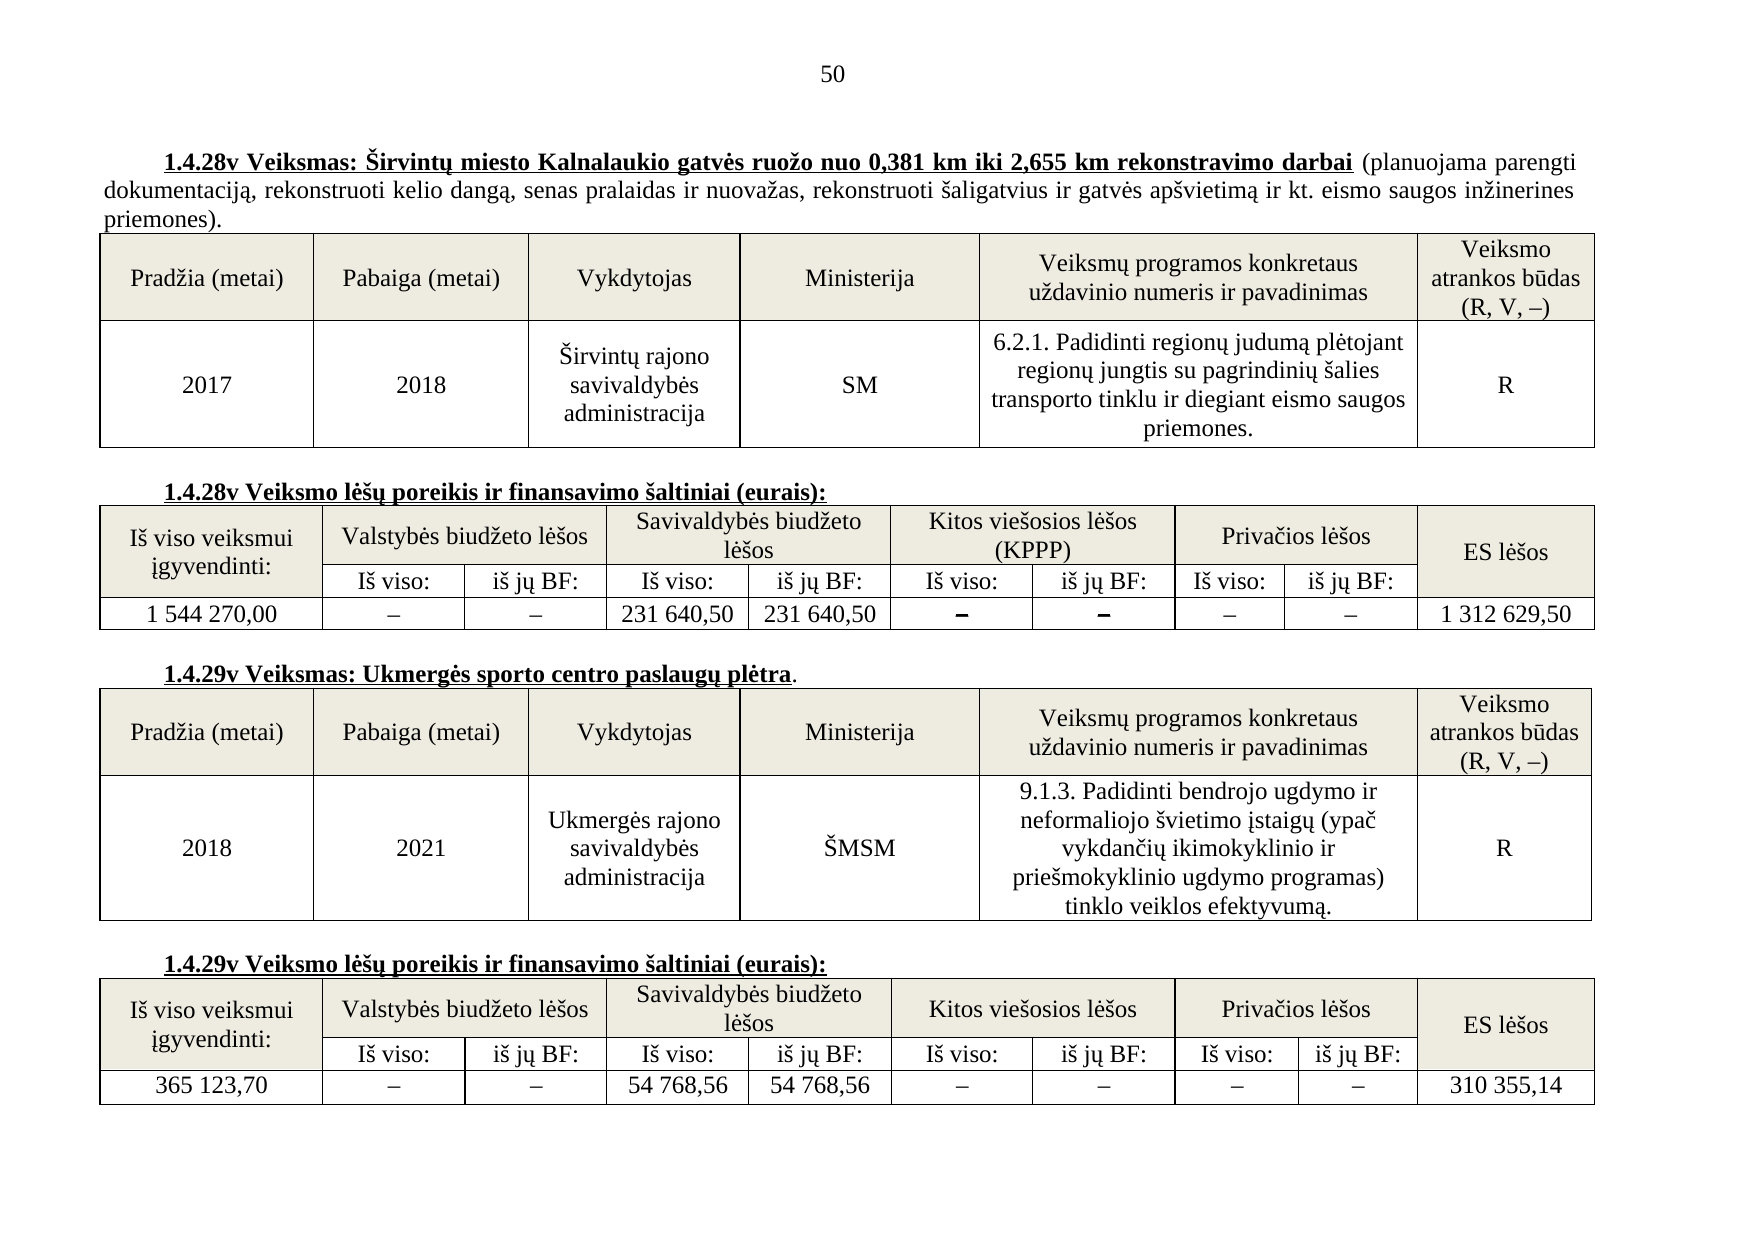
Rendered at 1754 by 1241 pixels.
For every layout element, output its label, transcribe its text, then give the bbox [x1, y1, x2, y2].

table_cell – [1299, 1071, 1417, 1103]
table_cell iš jų BF: [1033, 1038, 1174, 1069]
table_cell 1 544 270,00 [101, 598, 322, 629]
table_header Iš viso veiksmui įgyvendinti: [101, 979, 322, 1069]
table_cell 231 640,50 [607, 598, 748, 629]
table_cell Iš viso: [323, 1038, 464, 1069]
table_header Iš viso veiksmui įgyvendinti: [101, 506, 322, 597]
table_header Pradžia (metai) [101, 234, 313, 320]
table_header ES lėšos [1418, 506, 1594, 597]
text 1.4.29v Veiksmo lėšų poreikis ir finansavimo šaltiniai (eurais): [89, 949, 1577, 978]
table_cell R [1418, 321, 1594, 447]
table_cell – [1176, 598, 1284, 629]
table_cell 365 123,70 [101, 1071, 322, 1103]
table_cell ŠMSM [741, 776, 979, 920]
table_cell 1 312 629,50 [1418, 598, 1594, 629]
table_cell Širvintų rajono savivaldybės administracija [529, 321, 739, 447]
table_cell – [1176, 1071, 1298, 1103]
table_header Veiksmų programos konkretaus uždavinio numeris ir pavadinimas [980, 234, 1417, 320]
table_cell Iš viso: [607, 1038, 748, 1069]
table_header Ministerija [741, 234, 979, 320]
text 1.4.29v Veiksmas: Ukmergės sporto centro paslaugų plėtra. [89, 659, 1577, 688]
table_cell 2018 [101, 776, 313, 920]
table_header Veiksmo atrankos būdas (R, V, –) [1418, 689, 1591, 775]
table_header Vykdytojas [529, 234, 739, 320]
text 1.4.28v Veiksmas: Širvintų miesto Kalnalaukio gatvės ruožo nuo 0,381 km iki 2,655 km rekonstravimo darbai (planuojama parengti dokumentaciją, rekonstruoti kelio dangą, senas pralaidas ir nuovažas, rekonstruoti šaligatvius ir gatvės apšvietimą ir kt. eismo saugos inžinerines priemones). [103, 147, 1577, 233]
table_cell – [1033, 1071, 1174, 1103]
table_cell 2017 [101, 321, 313, 447]
table_cell 6.2.1. Padidinti regionų judumą plėtojant regionų jungtis su pagrindinių šalies transporto tinklu ir diegiant eismo saugos priemones. [980, 321, 1417, 447]
table_header Savivaldybės biudžeto lėšos [607, 979, 891, 1037]
table_cell – [1033, 598, 1174, 629]
table_cell – [465, 598, 606, 629]
table_cell SM [741, 321, 979, 447]
table_cell – [323, 598, 464, 629]
table_header ES lėšos [1418, 979, 1594, 1069]
table_cell 310 355,14 [1418, 1071, 1594, 1103]
table_cell iš jų BF: [1033, 565, 1174, 597]
table_cell 54 768,56 [607, 1071, 748, 1103]
table_header Kitos viešosios lėšos [892, 979, 1174, 1037]
table_cell Iš viso: [891, 565, 1032, 597]
table_cell – [466, 1071, 606, 1103]
table_cell Iš viso: [1176, 1038, 1298, 1069]
table_cell Iš viso: [323, 565, 464, 597]
table_cell iš jų BF: [465, 565, 606, 597]
table_cell 2018 [314, 321, 528, 447]
table_header Privačios lėšos [1176, 979, 1417, 1037]
table_header Veiksmų programos konkretaus uždavinio numeris ir pavadinimas [980, 689, 1417, 775]
table_cell – [1285, 598, 1417, 629]
table_header Pradžia (metai) [101, 689, 313, 775]
table_cell Iš viso: [1176, 565, 1284, 597]
table_header Valstybės biudžeto lėšos [323, 506, 606, 564]
table_cell 231 640,50 [749, 598, 890, 629]
table_cell 54 768,56 [749, 1071, 891, 1103]
table_cell iš jų BF: [1285, 565, 1417, 597]
table_cell iš jų BF: [749, 1038, 891, 1069]
table_header Pabaiga (metai) [314, 234, 528, 320]
table_cell Ukmergės rajono savivaldybės administracija [529, 776, 739, 920]
table_header Ministerija [741, 689, 979, 775]
table_header Savivaldybės biudžeto lėšos [607, 506, 890, 564]
table_cell – [891, 598, 1032, 629]
table_cell iš jų BF: [1299, 1038, 1417, 1069]
table_cell iš jų BF: [466, 1038, 606, 1069]
table_header Kitos viešosios lėšos (KPPP) [891, 506, 1174, 564]
table_cell R [1418, 776, 1591, 920]
table_cell – [892, 1071, 1032, 1103]
table_header Valstybės biudžeto lėšos [323, 979, 606, 1037]
table_cell Iš viso: [607, 565, 748, 597]
table_header Privačios lėšos [1176, 506, 1417, 564]
table_cell iš jų BF: [749, 565, 890, 597]
table_header Veiksmo atrankos būdas (R, V, –) [1418, 234, 1594, 320]
table_cell Iš viso: [892, 1038, 1032, 1069]
text 1.4.28v Veiksmo lėšų poreikis ir finansavimo šaltiniai (eurais): [89, 477, 1577, 505]
table_header Pabaiga (metai) [314, 689, 528, 775]
table_cell 9.1.3. Padidinti bendrojo ugdymo ir neformaliojo švietimo įstaigų (ypač vykdančių ikimokyklinio ir priešmokyklinio ugdymo programas) tinklo veiklos efektyvumą. [980, 776, 1417, 920]
table_header Vykdytojas [529, 689, 739, 775]
table_cell – [323, 1071, 464, 1103]
table_cell 2021 [314, 776, 528, 920]
